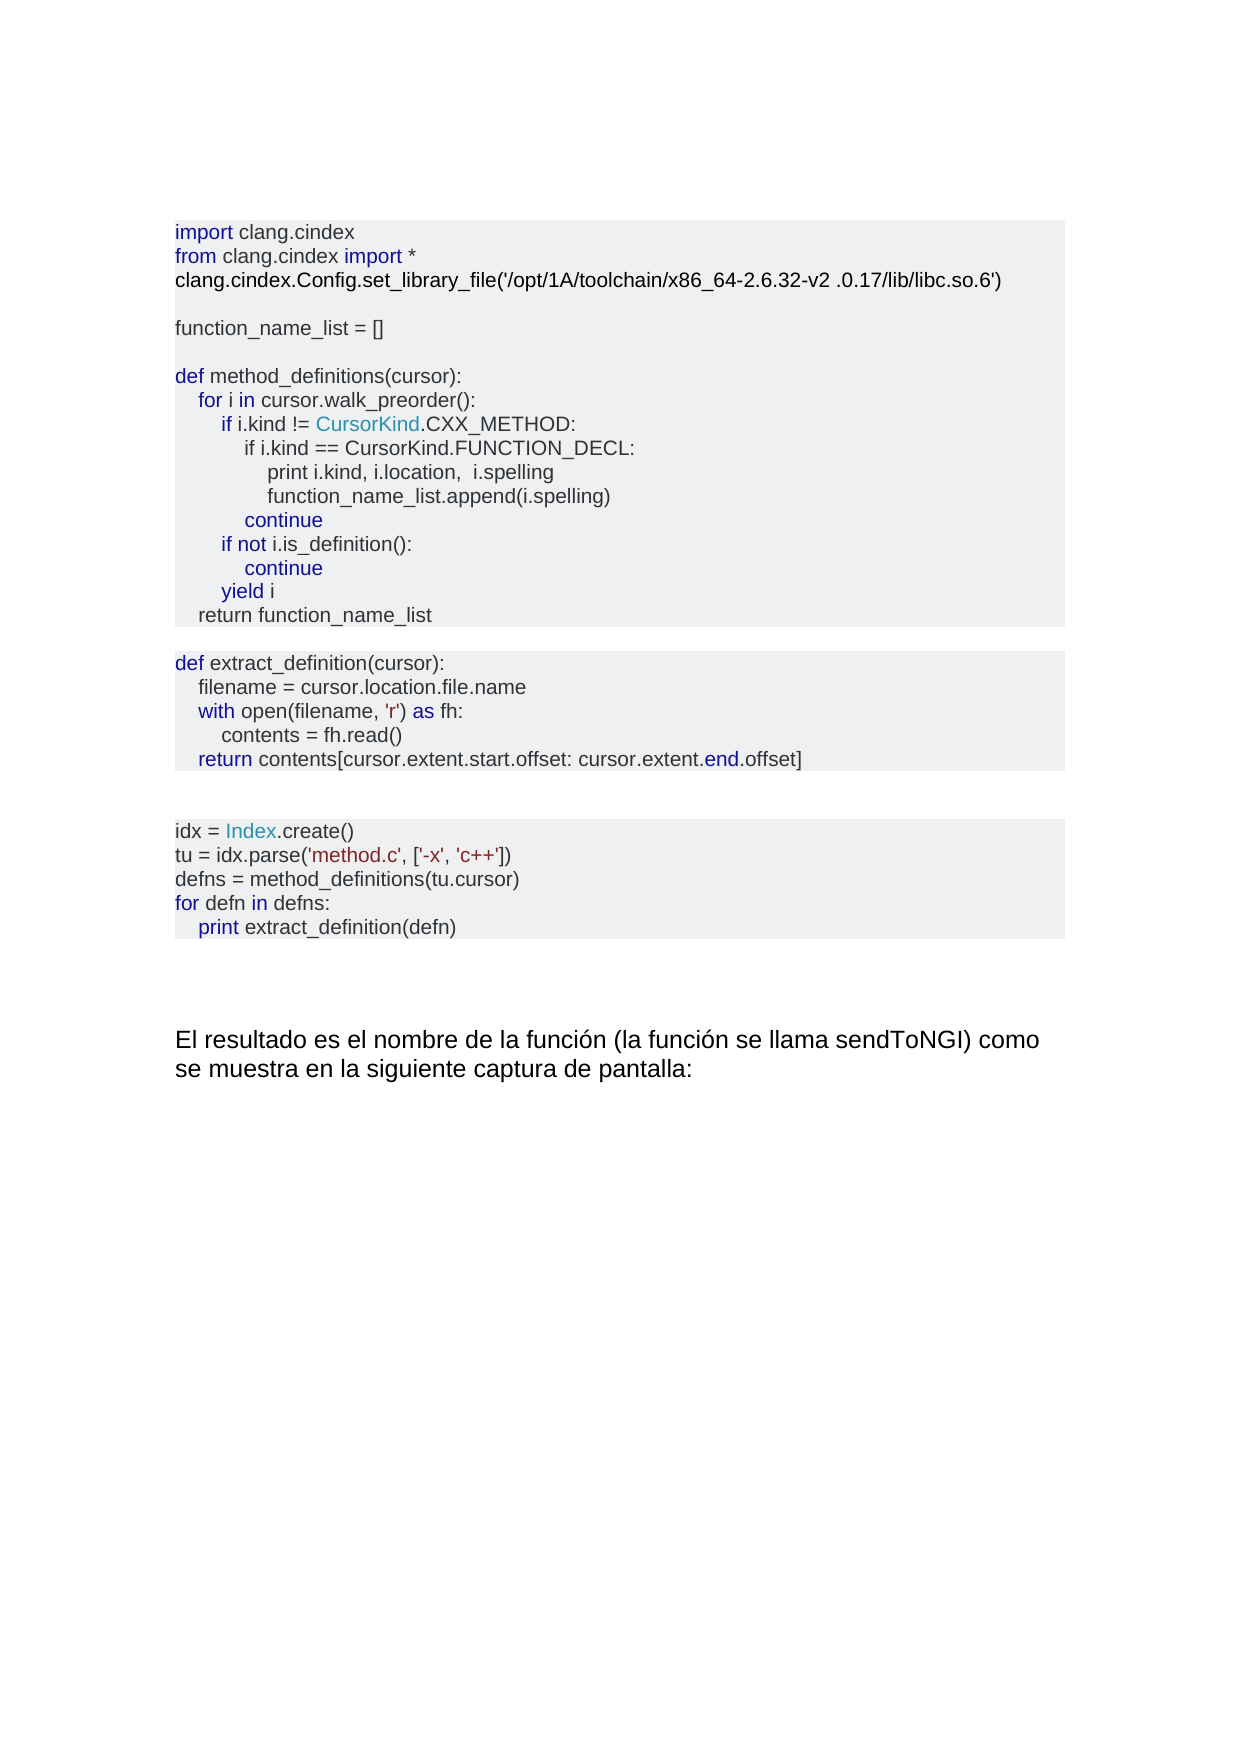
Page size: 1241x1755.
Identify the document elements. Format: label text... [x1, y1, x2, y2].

text for i in cursor.walk_preorder(): [175, 388, 1065, 412]
text tu = idx.parse('method.c', ['-x', 'c++']) [175, 843, 1065, 867]
text El resultado es el nombre de la función (la función se llama sendToNGI) como se muestra en la siguiente captura de pantalla: [175, 1025, 1065, 1082]
text clang.cindex.Config.set_library_file('/opt/1A/toolchain/x86_64-2.6.32-v2 .0.17/lib/libc.so.6') [175, 268, 1065, 292]
text contents = fh.read() [175, 723, 1065, 747]
text return function_name_list [175, 603, 1065, 627]
text idx = Index.create() [175, 819, 1065, 843]
text def method_definitions(cursor): [175, 364, 1065, 388]
text filename = cursor.location.file.name [175, 675, 1065, 699]
text if not i.is_definition(): [175, 531, 1065, 555]
text function_name_list = [] [175, 316, 1065, 340]
text if i.kind != CursorKind.CXX_METHOD: [175, 412, 1065, 436]
text print extract_definition(defn) [175, 915, 1065, 939]
text from clang.cindex import * [175, 244, 1065, 268]
text def extract_definition(cursor): [175, 651, 1065, 675]
text with open(filename, 'r') as fh: [175, 699, 1065, 723]
text defns = method_definitions(tu.cursor) [175, 867, 1065, 891]
text function_name_list.append(i.spelling) [175, 483, 1065, 507]
text print i.kind, i.location, i.spelling [175, 459, 1065, 483]
text import clang.cindex [175, 220, 1065, 244]
text return contents[cursor.extent.start.offset: cursor.extent.end.offset] [175, 747, 1065, 771]
text continue [175, 555, 1065, 579]
text continue [175, 507, 1065, 531]
text yield i [175, 579, 1065, 603]
text if i.kind == CursorKind.FUNCTION_DECL: [175, 436, 1065, 459]
text for defn in defns: [175, 891, 1065, 915]
